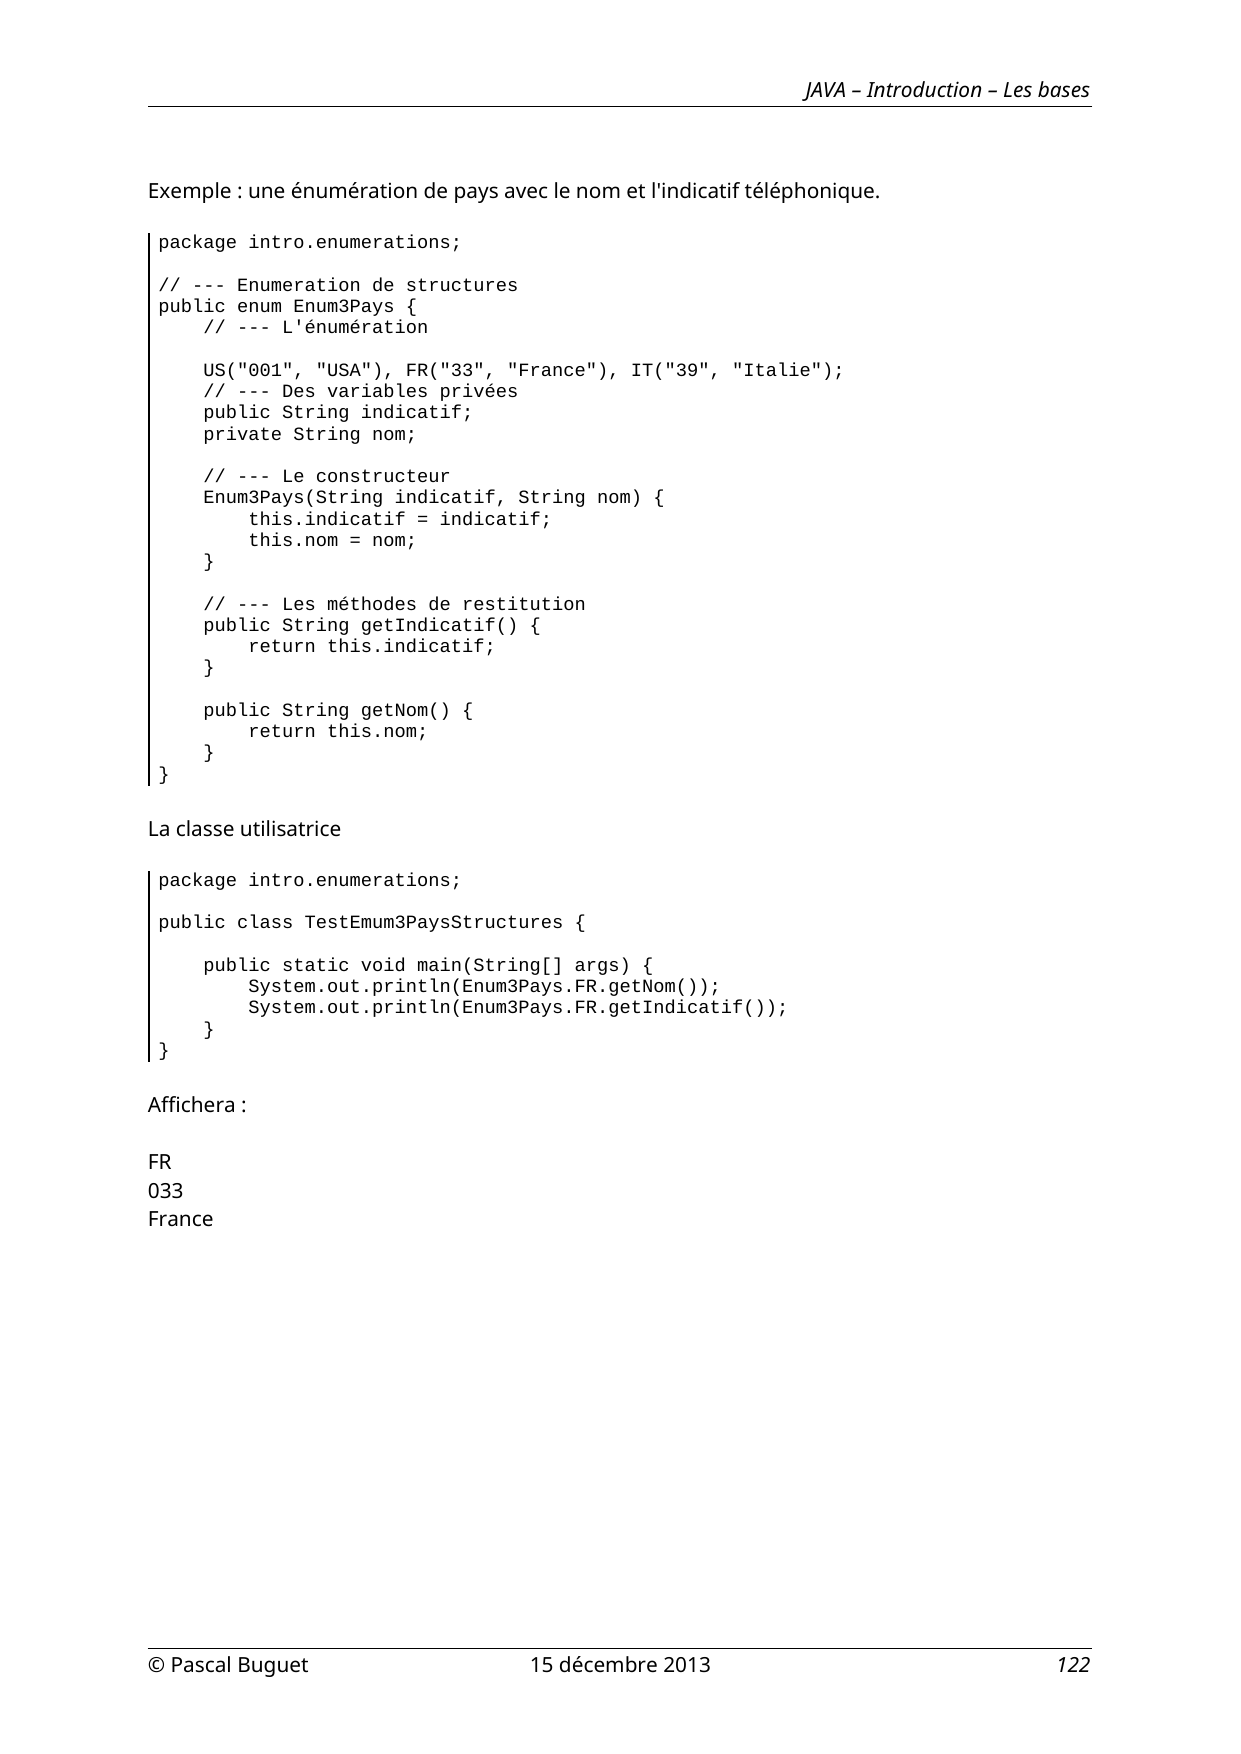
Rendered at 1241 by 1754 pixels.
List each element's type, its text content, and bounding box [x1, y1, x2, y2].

text 033 [148, 1176, 1092, 1204]
text } [150, 764, 1092, 786]
text public String getNom() { [150, 701, 1092, 722]
text System.out.println(Enum3Pays.FR.getNom()); [150, 977, 1092, 998]
text Affichera : [148, 1091, 1092, 1119]
text } [150, 1019, 1092, 1041]
text public enum Enum3Pays { [150, 297, 1092, 318]
text US("001", "USA"), FR("33", "France"), IT("39", "Italie"); [150, 361, 1092, 382]
text } [150, 658, 1092, 679]
text // --- Les méthodes de restitution [150, 594, 1092, 616]
text public String getIndicatif() { [150, 616, 1092, 637]
text // --- L'énumération [150, 318, 1092, 339]
text this.indicatif = indicatif; [150, 509, 1092, 531]
text La classe utilisatrice [148, 814, 1092, 842]
text public static void main(String[] args) { [150, 956, 1092, 977]
text France [148, 1204, 1092, 1233]
text package intro.enumerations; [150, 871, 1092, 892]
text } [150, 743, 1092, 764]
text // --- Des variables privées [150, 382, 1092, 403]
text return this.indicatif; [150, 637, 1092, 658]
text Enum3Pays(String indicatif, String nom) { [150, 488, 1092, 509]
text this.nom = nom; [150, 531, 1092, 552]
text package intro.enumerations; [150, 233, 1092, 254]
text System.out.println(Enum3Pays.FR.getIndicatif()); [150, 998, 1092, 1019]
text public String indicatif; [150, 403, 1092, 424]
text } [150, 552, 1092, 573]
text Exemple : une énumération de pays avec le nom et l'indicatif téléphonique. [148, 176, 1092, 204]
text public class TestEmum3PaysStructures { [150, 913, 1092, 934]
text FR [148, 1147, 1092, 1176]
text // --- Le constructeur [150, 467, 1092, 488]
text return this.nom; [150, 722, 1092, 743]
text // --- Enumeration de structures [150, 276, 1092, 297]
text private String nom; [150, 424, 1092, 446]
text } [150, 1041, 1092, 1062]
